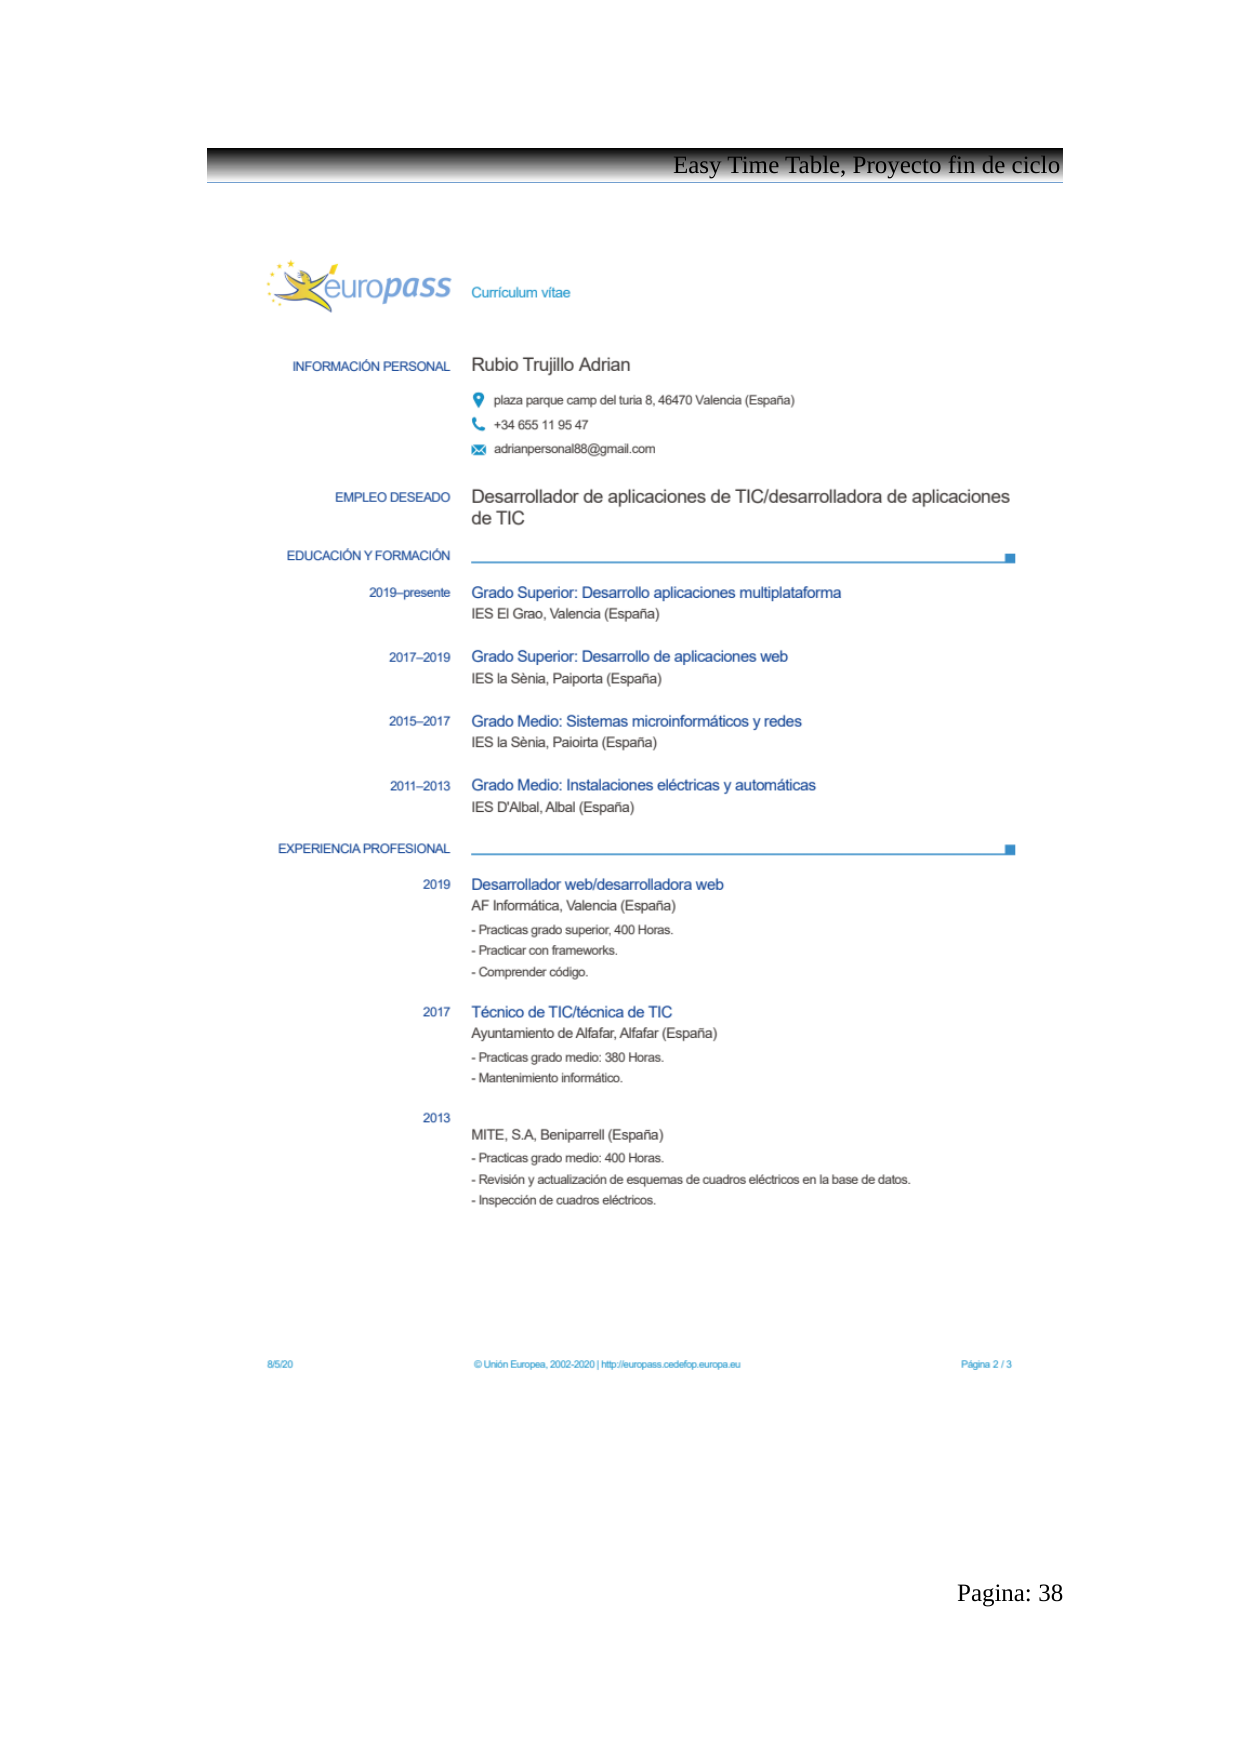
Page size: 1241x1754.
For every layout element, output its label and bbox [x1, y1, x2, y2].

picture [206, 211, 1063, 1424]
